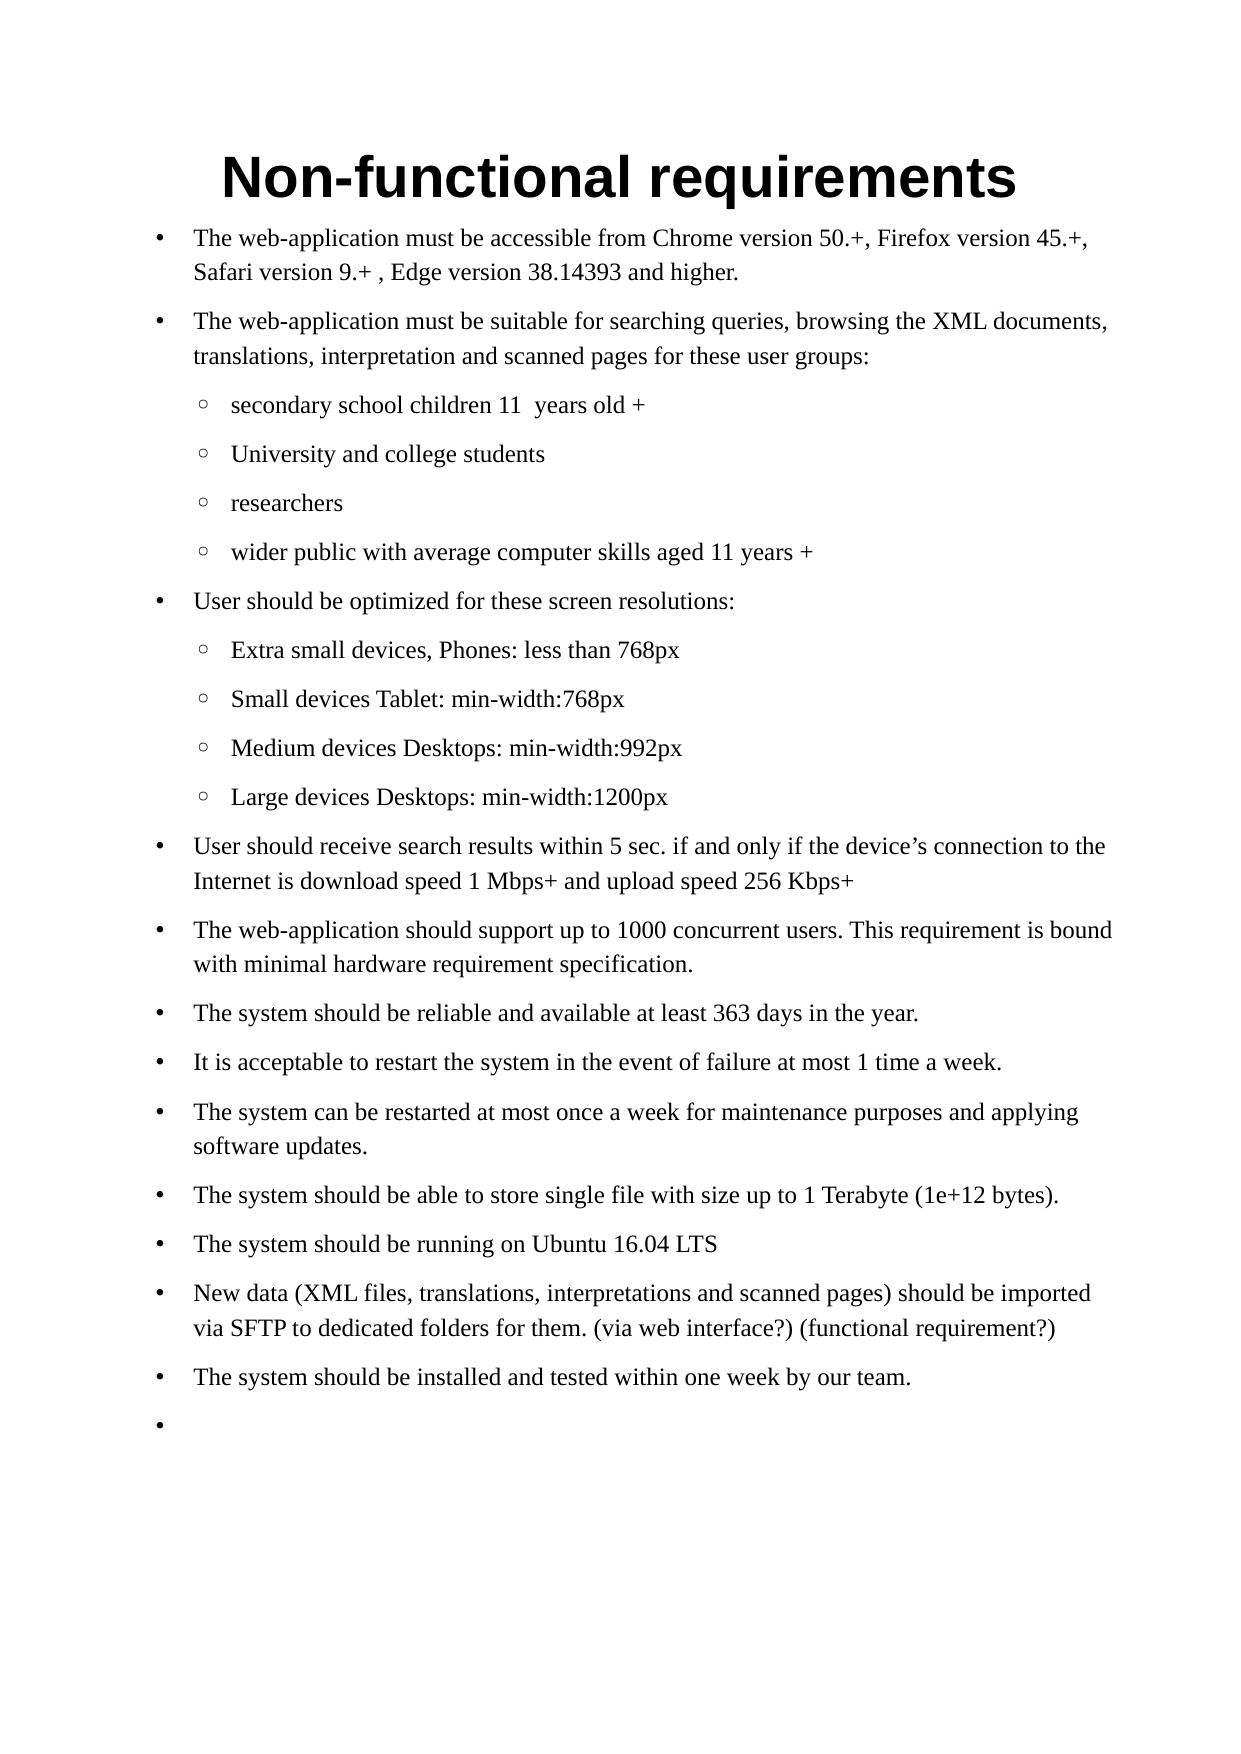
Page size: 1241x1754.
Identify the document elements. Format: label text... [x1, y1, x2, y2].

list User should receive search results within 5 sec. if and only if the device’s connection to the Internet is download speed 1 Mbps+ and upload speed 256 Kbps+ [156, 831, 1122, 894]
list Small devices Tablet: min-width:768px [193, 684, 1122, 713]
list The web-application must be accessible from Chrome version 50.+, Firefox version 45.+, Safari version 9.+ , Edge version 38.14393 and higher. [156, 223, 1122, 286]
list The system should be able to store single file with size up to 1 Terabyte (1e+12 bytes). [156, 1180, 1122, 1209]
list wider public with average computer skills aged 11 years + [193, 537, 1122, 566]
list The web-application should support up to 1000 concurrent users. This requirement is bound with minimal hardware requirement specification. [156, 915, 1122, 978]
list secondary school children 11 years old + [193, 390, 1122, 418]
list New data (XML files, translations, interpretations and scanned pages) should be imported via SFTP to dedicated folders for them. (via web interface?) (functional requirement?) [156, 1278, 1122, 1341]
title Non-functional requirements [118, 143, 1122, 210]
list The system should be reliable and available at least 363 days in the year. [156, 998, 1122, 1027]
list University and college students [193, 439, 1122, 468]
list The web-application must be suitable for searching queries, browsing the XML documents, translations, interpretation and scanned pages for these user groups: [156, 306, 1122, 369]
list The system can be restarted at most once a week for maintenance purposes and applying software updates. [156, 1097, 1122, 1160]
list User should be optimized for these screen resolutions: [156, 586, 1122, 615]
list researchers [193, 488, 1122, 517]
list The system should be running on Ubuntu 16.04 LTS [156, 1229, 1122, 1258]
list Medium devices Desktops: min-width:992px [193, 733, 1122, 762]
list It is acceptable to restart the system in the event of failure at most 1 time a week. [156, 1047, 1122, 1076]
list The system should be installed and tested within one week by our team. [156, 1362, 1122, 1391]
list Extra small devices, Phones: less than 768px [193, 635, 1122, 664]
list Large devices Desktops: min-width:1200px [193, 782, 1122, 811]
